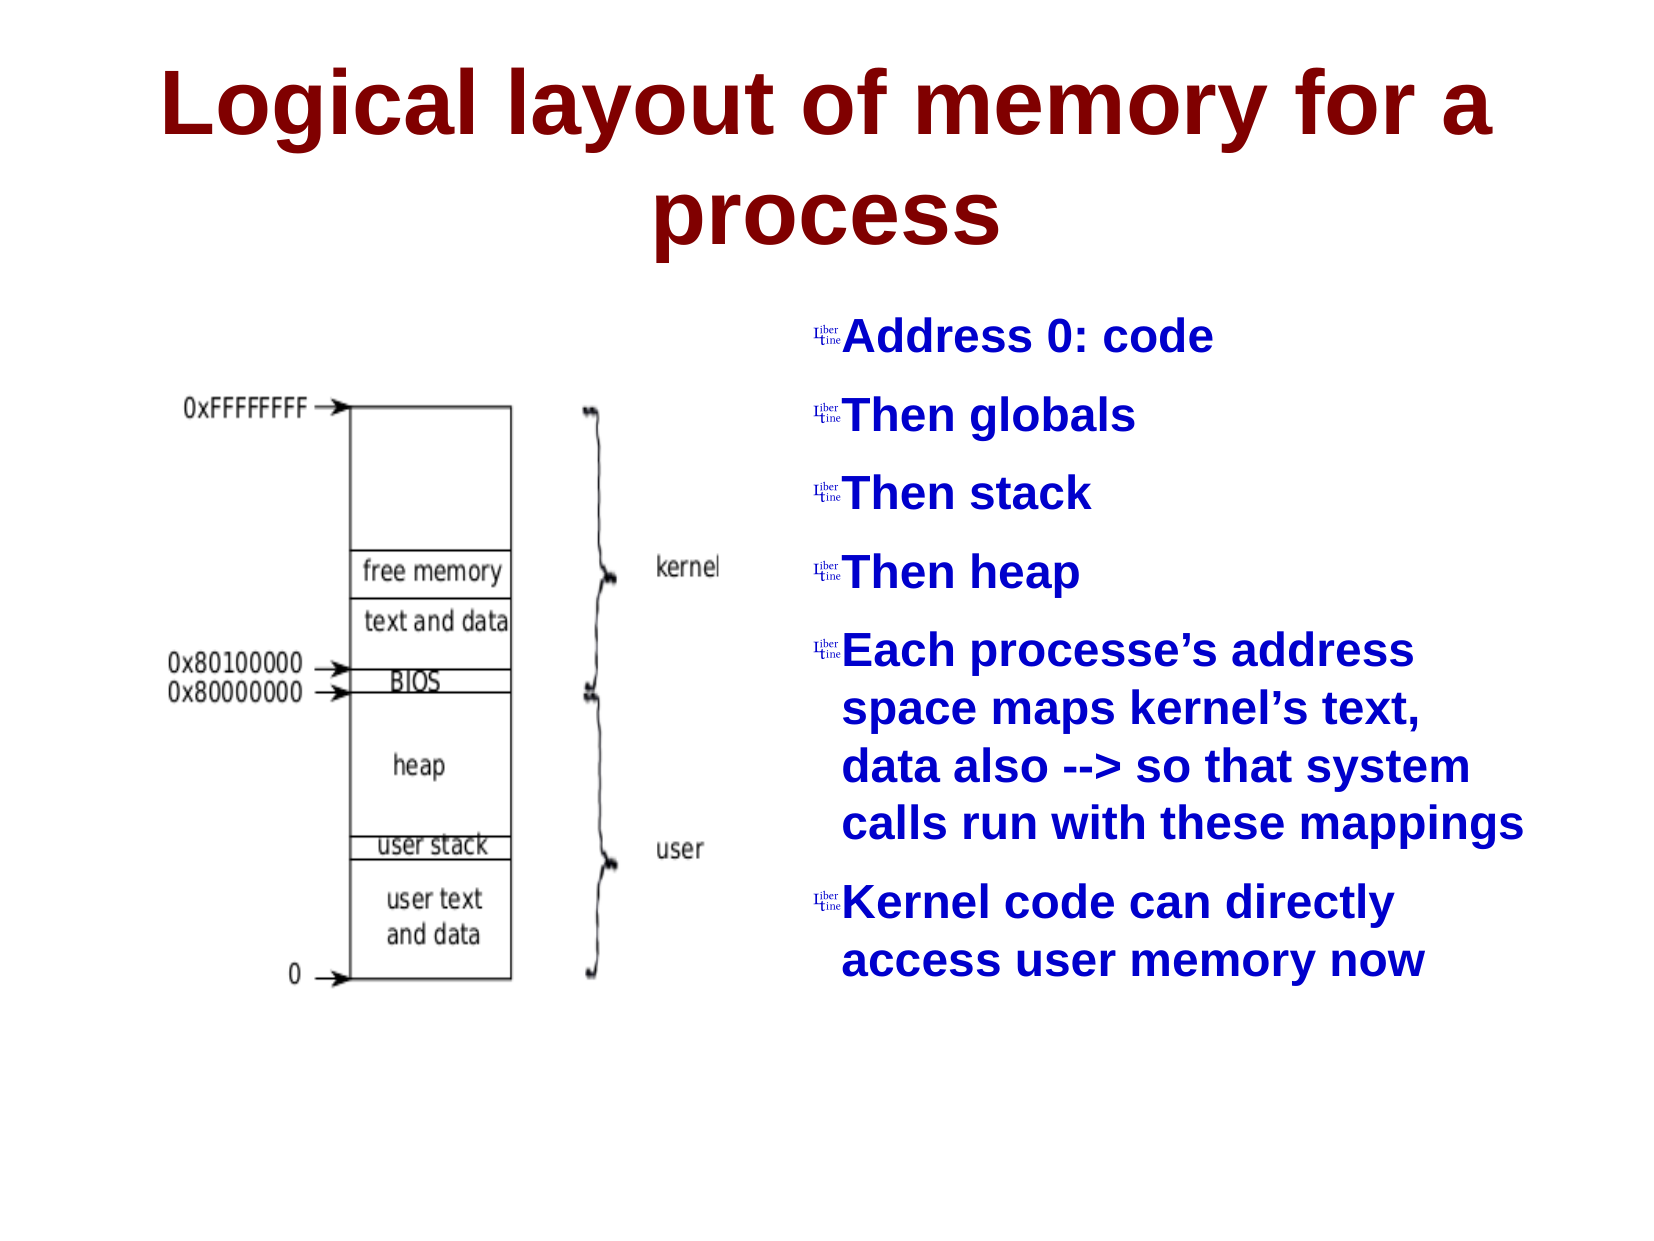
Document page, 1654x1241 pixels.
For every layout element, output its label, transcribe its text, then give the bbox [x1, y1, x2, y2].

list Address 0: code Then globals Then stack Then heap Each processe’s address space maps kernel’s text, data also --> so that system calls run with these mappings Kernel code can directly access user memory now [803, 304, 1530, 1024]
title Logical layout of memory for a process [82, 16, 1571, 290]
picture [94, 314, 739, 1001]
